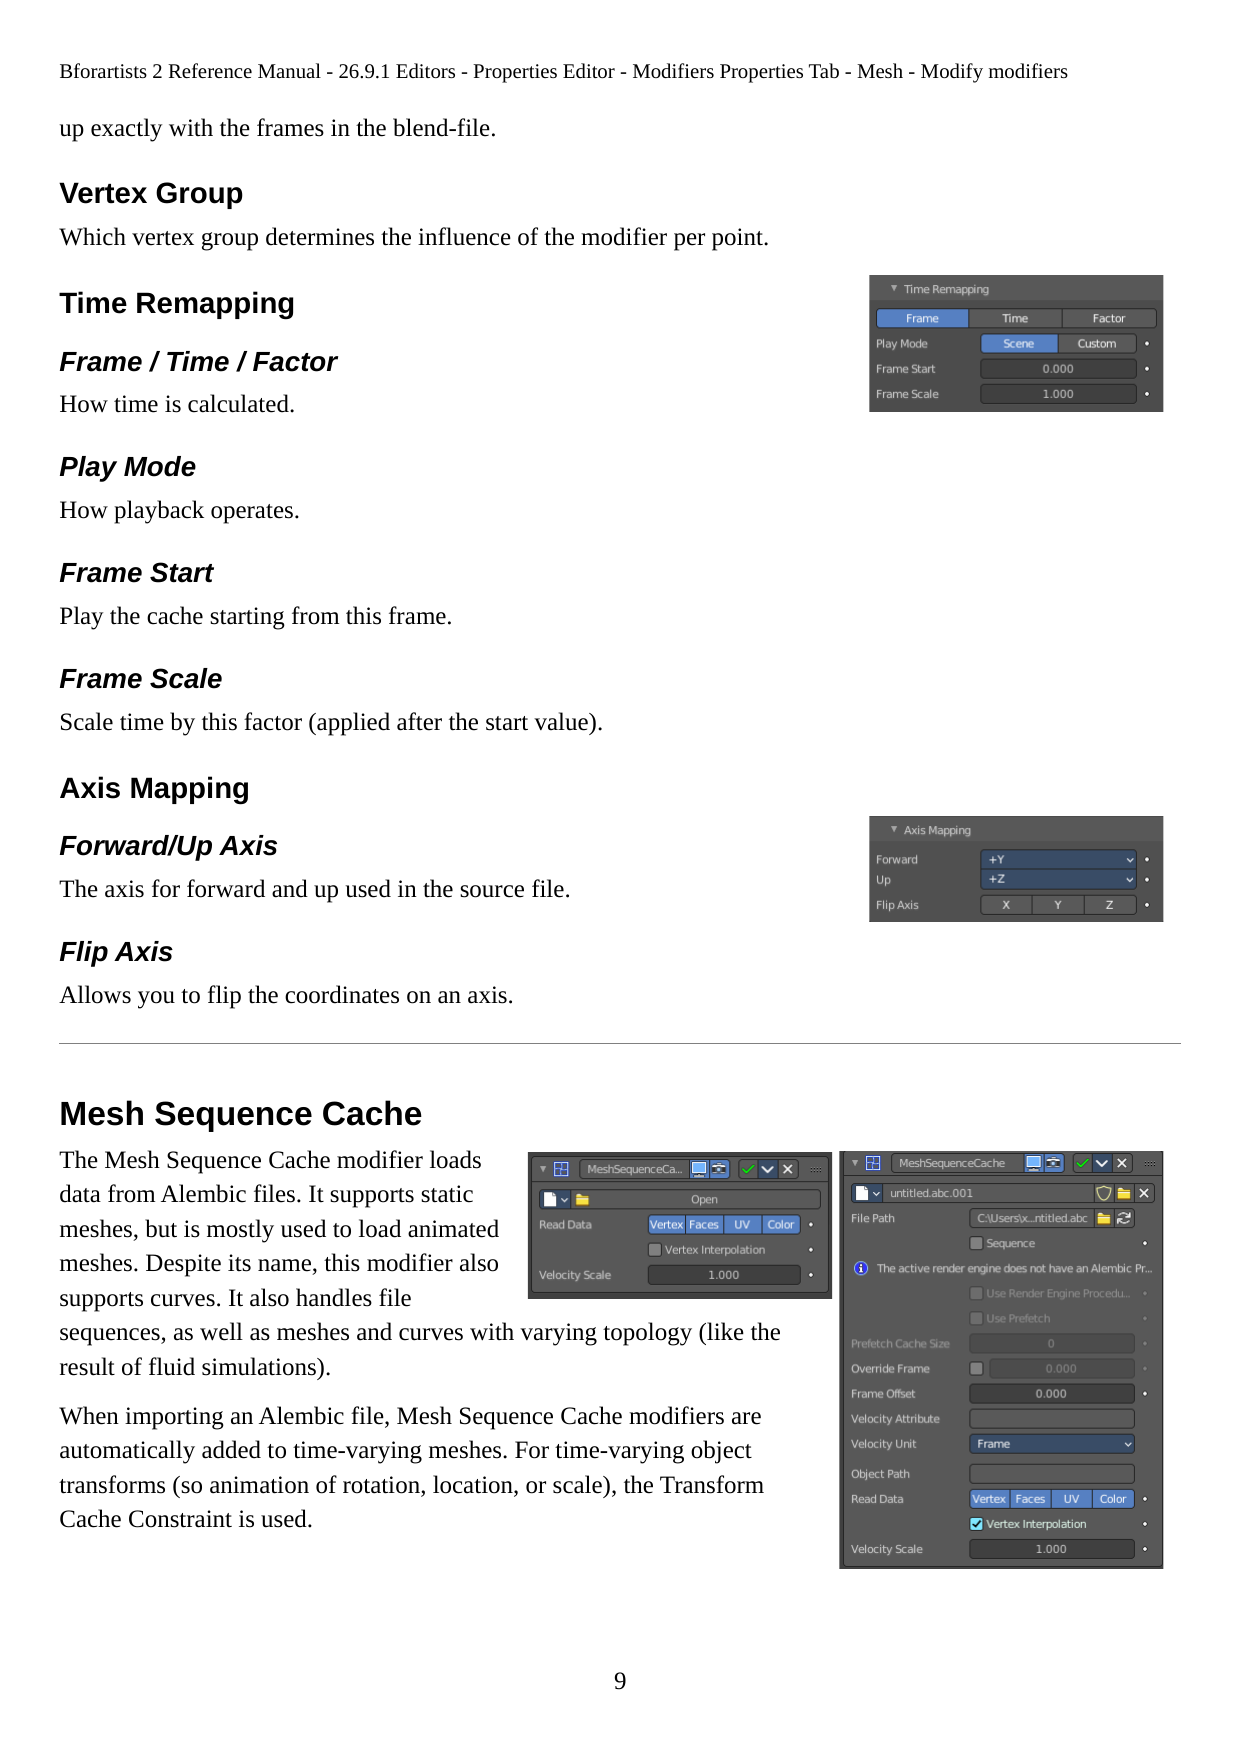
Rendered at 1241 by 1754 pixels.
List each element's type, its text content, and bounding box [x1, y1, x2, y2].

subtitle Axis Mapping [59, 771, 1181, 804]
subtitle Flip Axis [59, 935, 1181, 967]
text How time is calculated. [59, 389, 1181, 418]
text Allows you to flip the coordinates on an axis. [59, 980, 1181, 1008]
subtitle Mesh Sequence Cache [59, 1094, 1181, 1132]
subtitle [1164, 345, 1181, 377]
text How playback operates. [59, 495, 1181, 524]
picture [839, 1151, 1164, 1569]
text The Mesh Sequence Cache modifier loads data from Alembic files. It supports static meshes, but is mostly used to load animated meshes. Despite its name, this modifier also supports curves. It also handles file sequences, as well as meshes and curves with varying topology (like the result of fluid simulations). [59, 1145, 1181, 1381]
text When importing an Alembic file, Mesh Sequence Cache modifiers are automatically added to time-varying meshes. For time-varying object transforms (so animation of rotation, location, or scale), the Transform Cache Constraint is used. [59, 1401, 839, 1533]
text Scale time by this factor (applied after the start value). [59, 707, 1181, 736]
subtitle Frame / Time / Factor [59, 345, 869, 377]
subtitle [1164, 829, 1181, 861]
subtitle Play Mode [59, 451, 1181, 483]
text Which vertex group determines the influence of the modifier per point. [59, 222, 1181, 251]
picture [869, 816, 1164, 922]
subtitle [1164, 286, 1181, 320]
text Play the cache starting from this frame. [59, 601, 1181, 630]
text The axis for forward and up used in the source file. [59, 874, 869, 903]
picture [527, 1152, 833, 1299]
subtitle Time Remapping [59, 286, 869, 320]
subtitle Vertex Group [59, 176, 1181, 210]
subtitle Forward/Up Axis [59, 829, 869, 861]
subtitle Frame Start [59, 557, 1181, 589]
text up exactly with the frames in the blend-file. [59, 113, 1181, 141]
picture [869, 275, 1164, 412]
subtitle Frame Scale [59, 663, 1181, 694]
